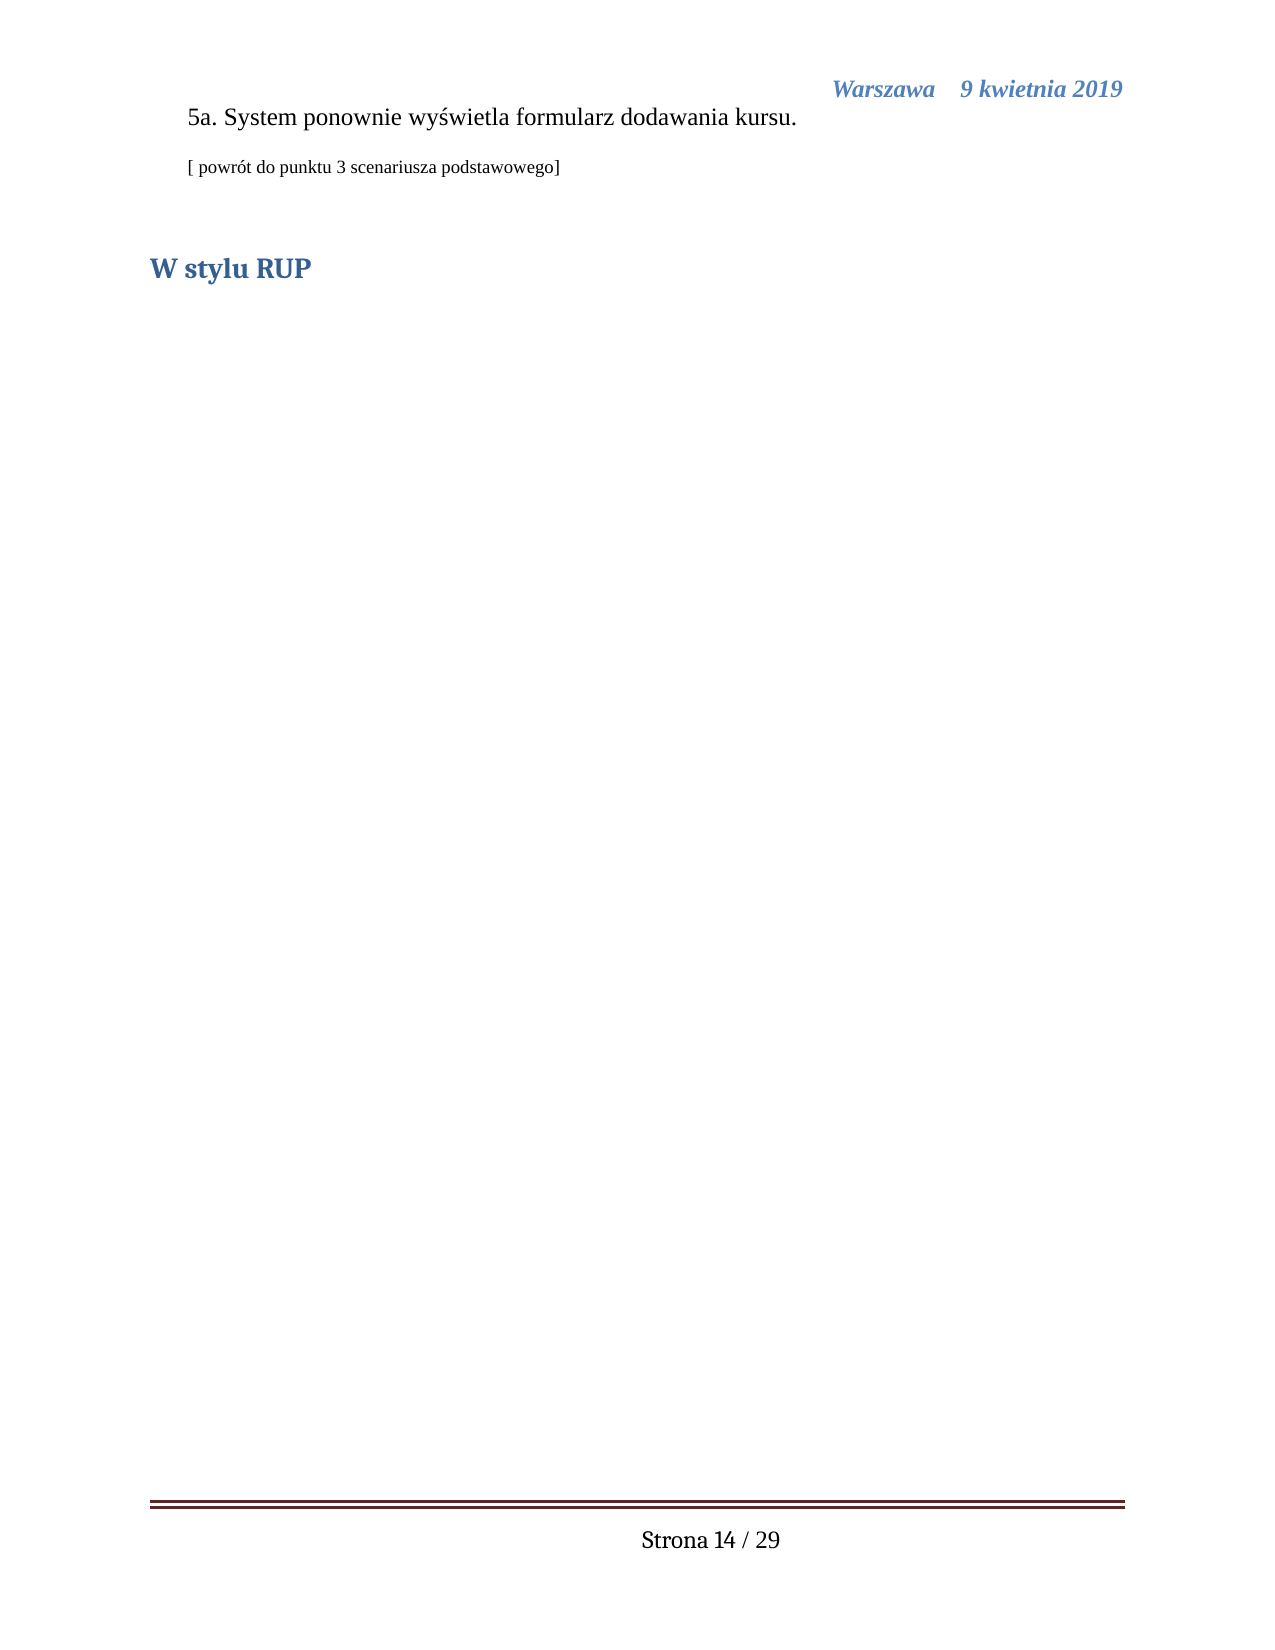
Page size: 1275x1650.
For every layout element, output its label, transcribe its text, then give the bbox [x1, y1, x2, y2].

subtitle W stylu RUP [150, 252, 1125, 286]
text 5a. System ponownie wyświetla formularz dodawania kursu. [187, 102, 1125, 131]
text [ powrót do punktu 3 scenariusza podstawowego] [187, 156, 1125, 178]
